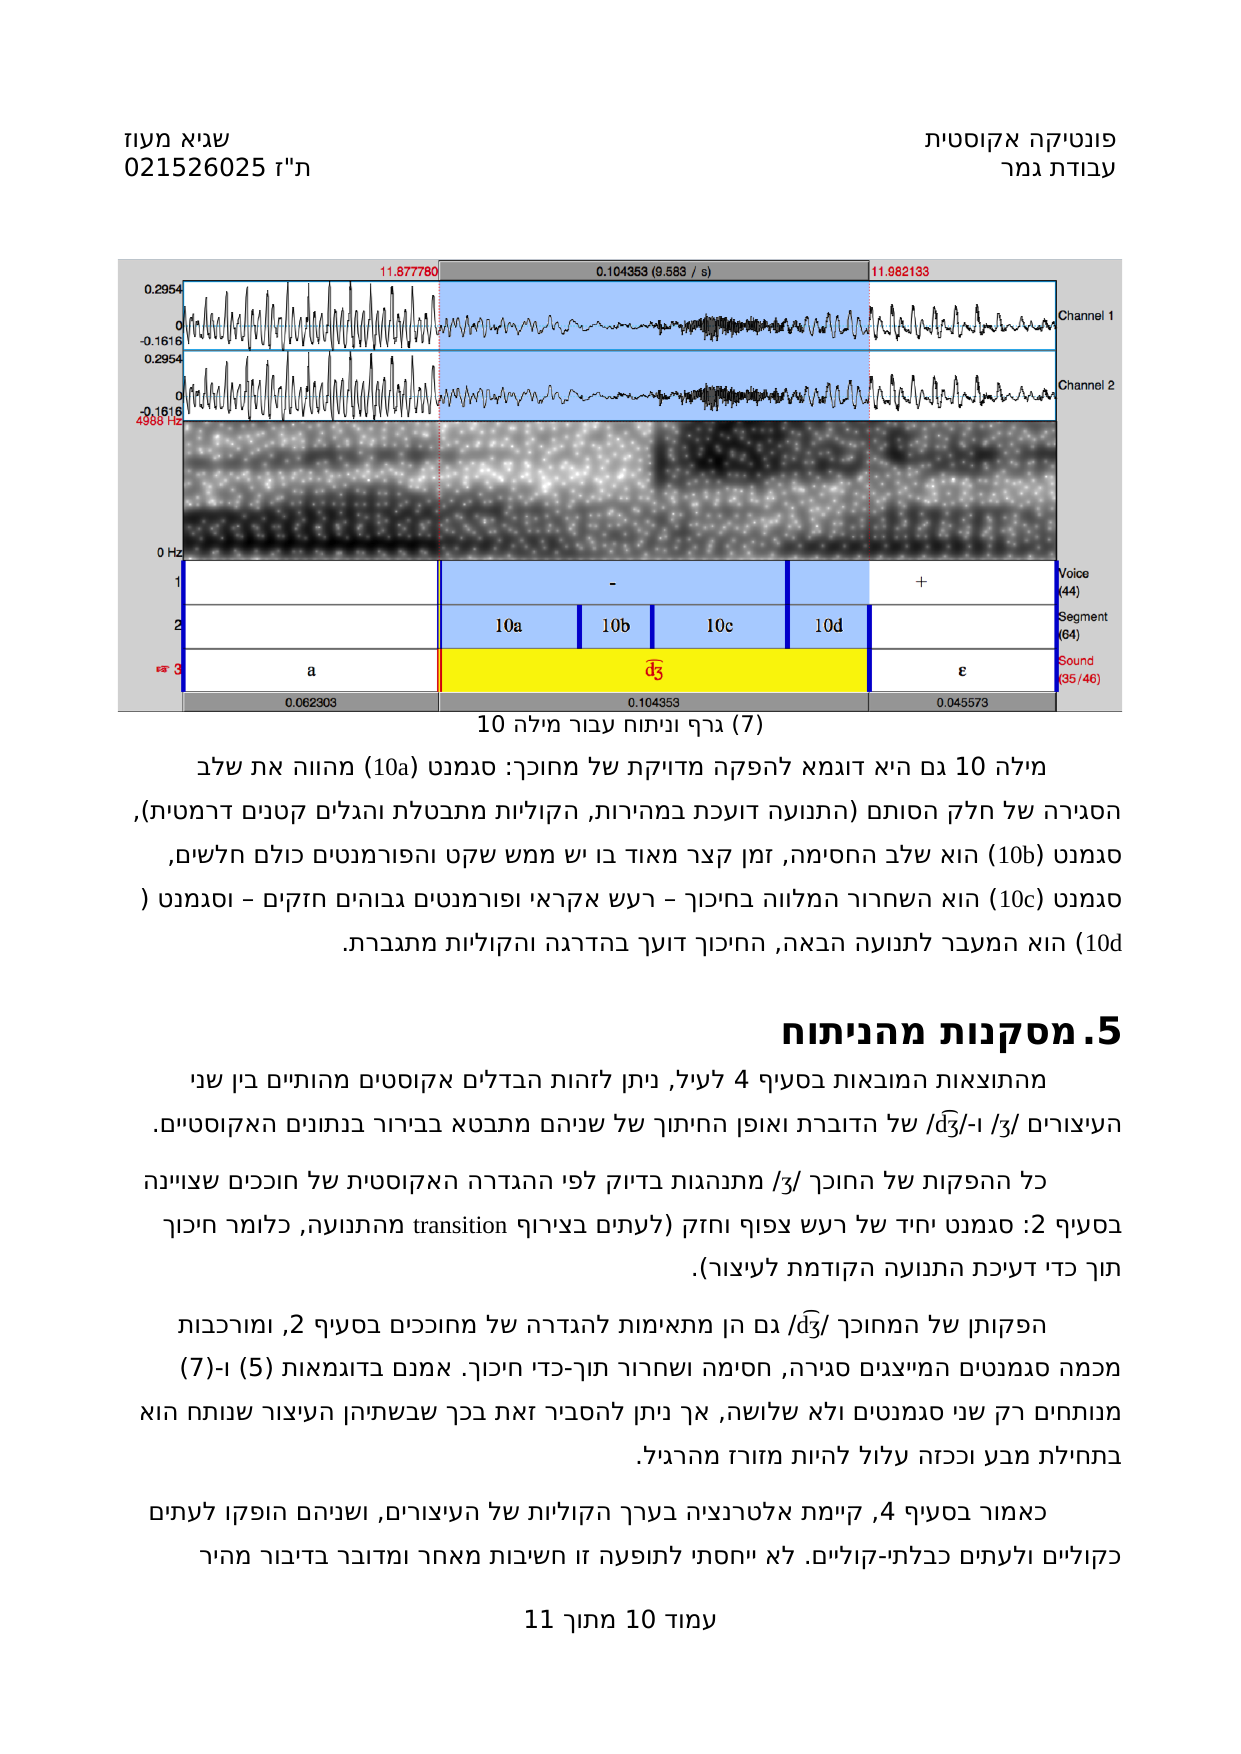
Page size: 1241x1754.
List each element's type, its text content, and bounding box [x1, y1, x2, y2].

text כל ההפקות של החוכך /ʒ/ מתנהגות בדיוק לפי ההגדרה האקוסטית של חוככים שצויינה בסעיף 2: סגמנט יחיד של רעש צפוף וחזק (לעתים בצירוף transition מהתנועה, כלומר חיכוך תוך כדי דעיכת התנועה הקודמת לעיצור). [118, 1166, 1122, 1283]
picture [117, 259, 1123, 712]
text כאמור בסעיף 4, קיימת אלטרנציה בערך הקוליות של העיצורים, ושניהם הופקו לעתים כקוליים ולעתים כבלתי-קוליים. לא ייחסתי לתופעה זו חשיבות מאחר ומדובר בדיבור מהיר [118, 1497, 1122, 1570]
text (7) גרף וניתוח עבור מילה 10 [118, 712, 1122, 738]
subtitle מסקנות מהניתוח [118, 1009, 1122, 1053]
text מילה 10 גם היא דוגמא להפקה מדויקת של מחוכך: סגמנט (10a) מהווה את שלב הסגירה של חלק הסותם (התנועה דועכת במהירות, הקוליות מתבטלת והגלים קטנים דרמטית), סגמנט (10b) הוא שלב החסימה, זמן קצר מאוד בו יש ממש שקט והפורמנטים כולם חלשים, סגמנט (10c) הוא השחרור המלווה בחיכוך – רעש אקראי ופורמנטים גבוהים חזקים – וסגמנט (10d) הוא המעבר לתנועה הבאה, החיכוך דועך בהדרגה והקוליות מתגברת. [118, 738, 1122, 957]
text הפקותן של המחוכך /d͡ʒ/ גם הן מתאימות להגדרה של מחוככים בסעיף 2, ומורכבות מכמה סגמנטים המייצגים סגירה, חסימה ושחרור תוך-כדי חיכוך. אמנם בדוגמאות (5) ו-(7) מנותחים רק שני סגמנטים ולא שלושה, אך ניתן להסביר זאת בכך שבשתיהן העיצור שנותח הוא בתחילת מבע וככזה עלול להיות מזורז מהרגיל. [118, 1310, 1122, 1470]
text [118, 247, 1122, 259]
text מהתוצאות המובאות בסעיף 4 לעיל, ניתן לזהות הבדלים אקוסטים מהותיים בין שני העיצורים /ʒ/ ו-/d͡ʒ/ של הדוברת ואופן החיתוך של שניהם מתבטא בבירור בנתונים האקוסטיים. [118, 1066, 1122, 1139]
